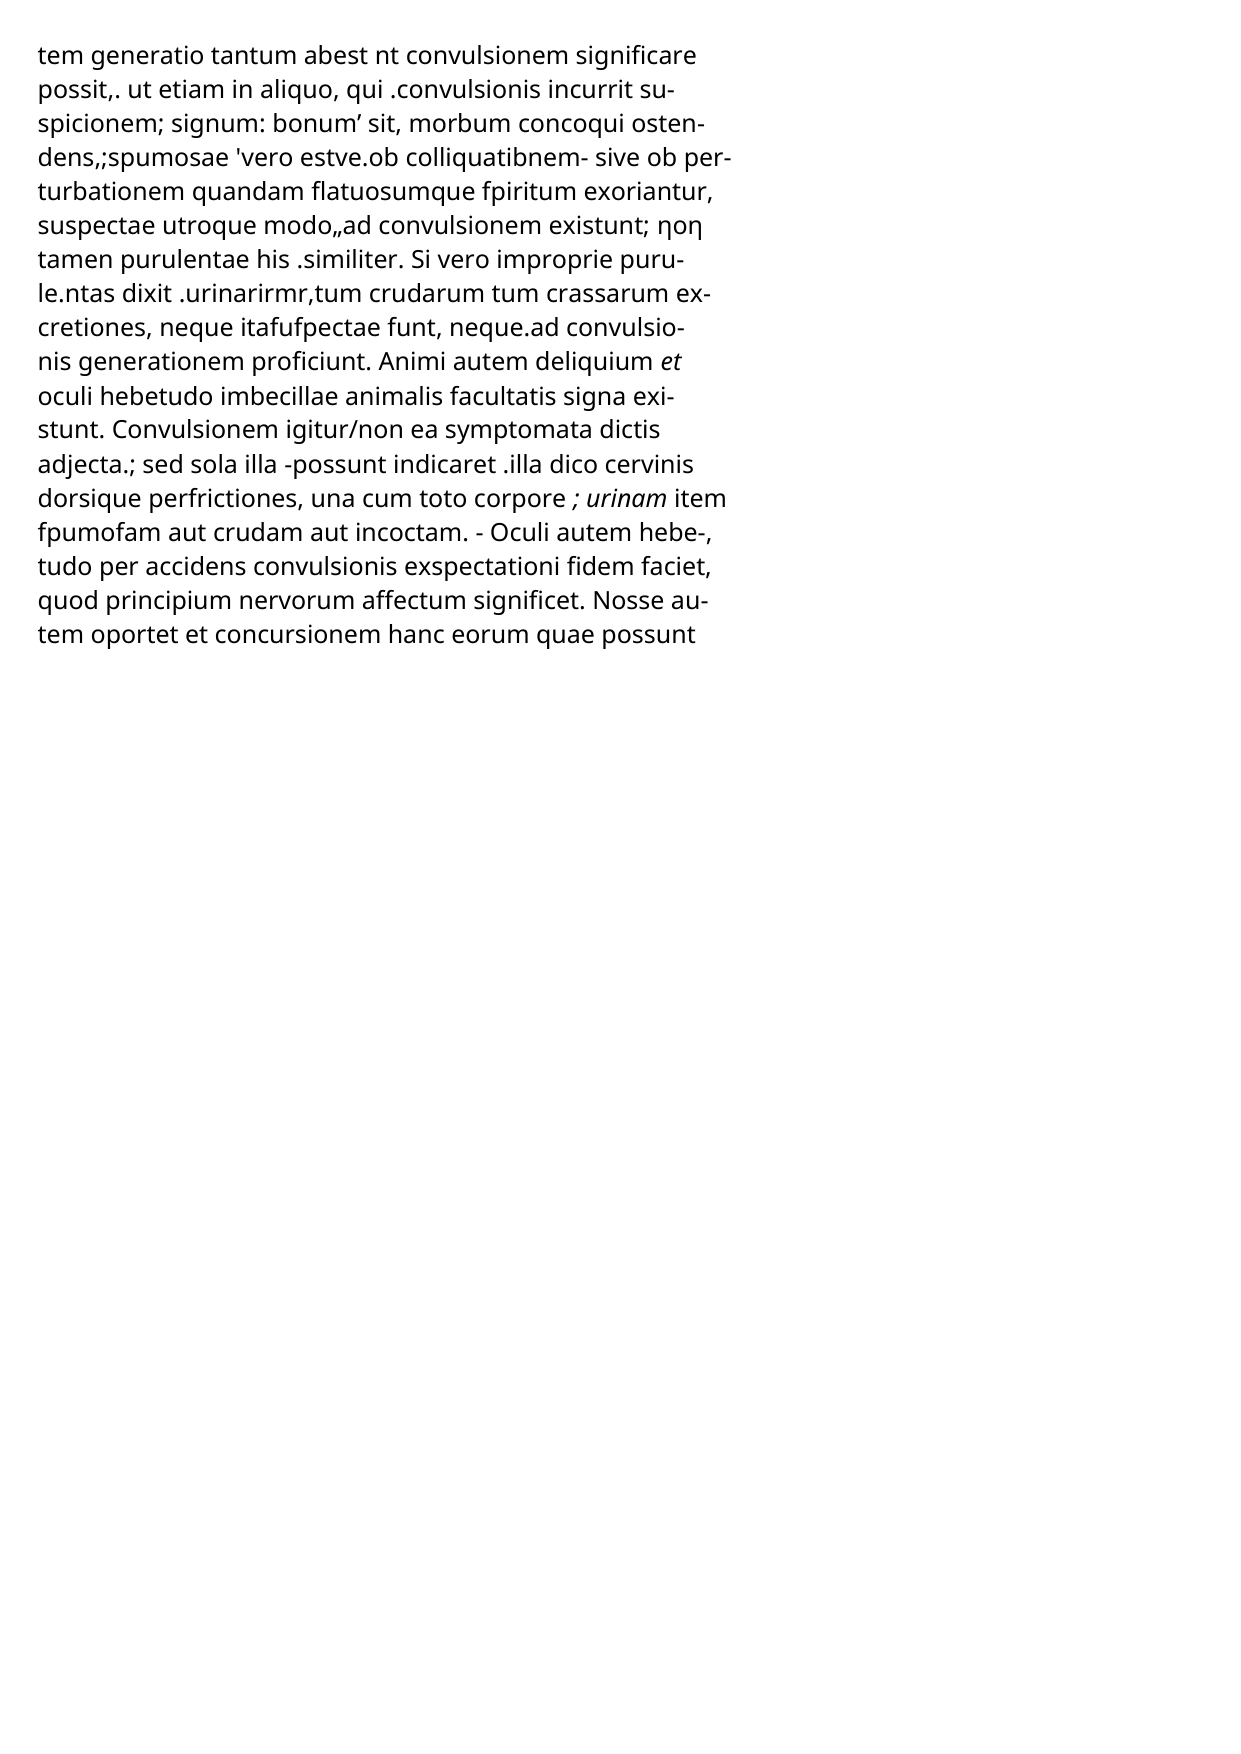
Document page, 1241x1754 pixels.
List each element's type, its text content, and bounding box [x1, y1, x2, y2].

text tem generatio tantum abest nt convulsionem significare possit,. ut etiam in aliquo, qui .convulsionis incurrit su- spicionem; signum: bonum’ sit, morbum concoqui osten- dens,;spumosae 'vero estve.ob colliquatibnem- sive ob per- turbationem quandam flatuosumque fpiritum exoriantur, suspectae utroque modo„ad convulsionem existunt; ηοη tamen purulentae his .similiter. Si vero improprie puru- le.ntas dixit .urinarirmr,tum crudarum tum crassarum ex- cretiones, neque itafufpectae funt, neque.ad convulsio- nis generationem proficiunt. Animi autem deliquium et oculi hebetudo imbecillae animalis facultatis signa exi- stunt. Convulsionem igitur/non ea symptomata dictis adjecta.; sed sola illa -possunt indicaret .illa dico cervinis dorsique perfrictiones, una cum toto corpore ; urinam item fpumofam aut crudam aut incoctam. - Oculi autem hebe-, tudo per accidens convulsionis exspectationi fidem faciet, quod principium nervorum affectum significet. Nosse au- tem oportet et concursionem hanc eorum quae possunt [37, 37, 1203, 651]
